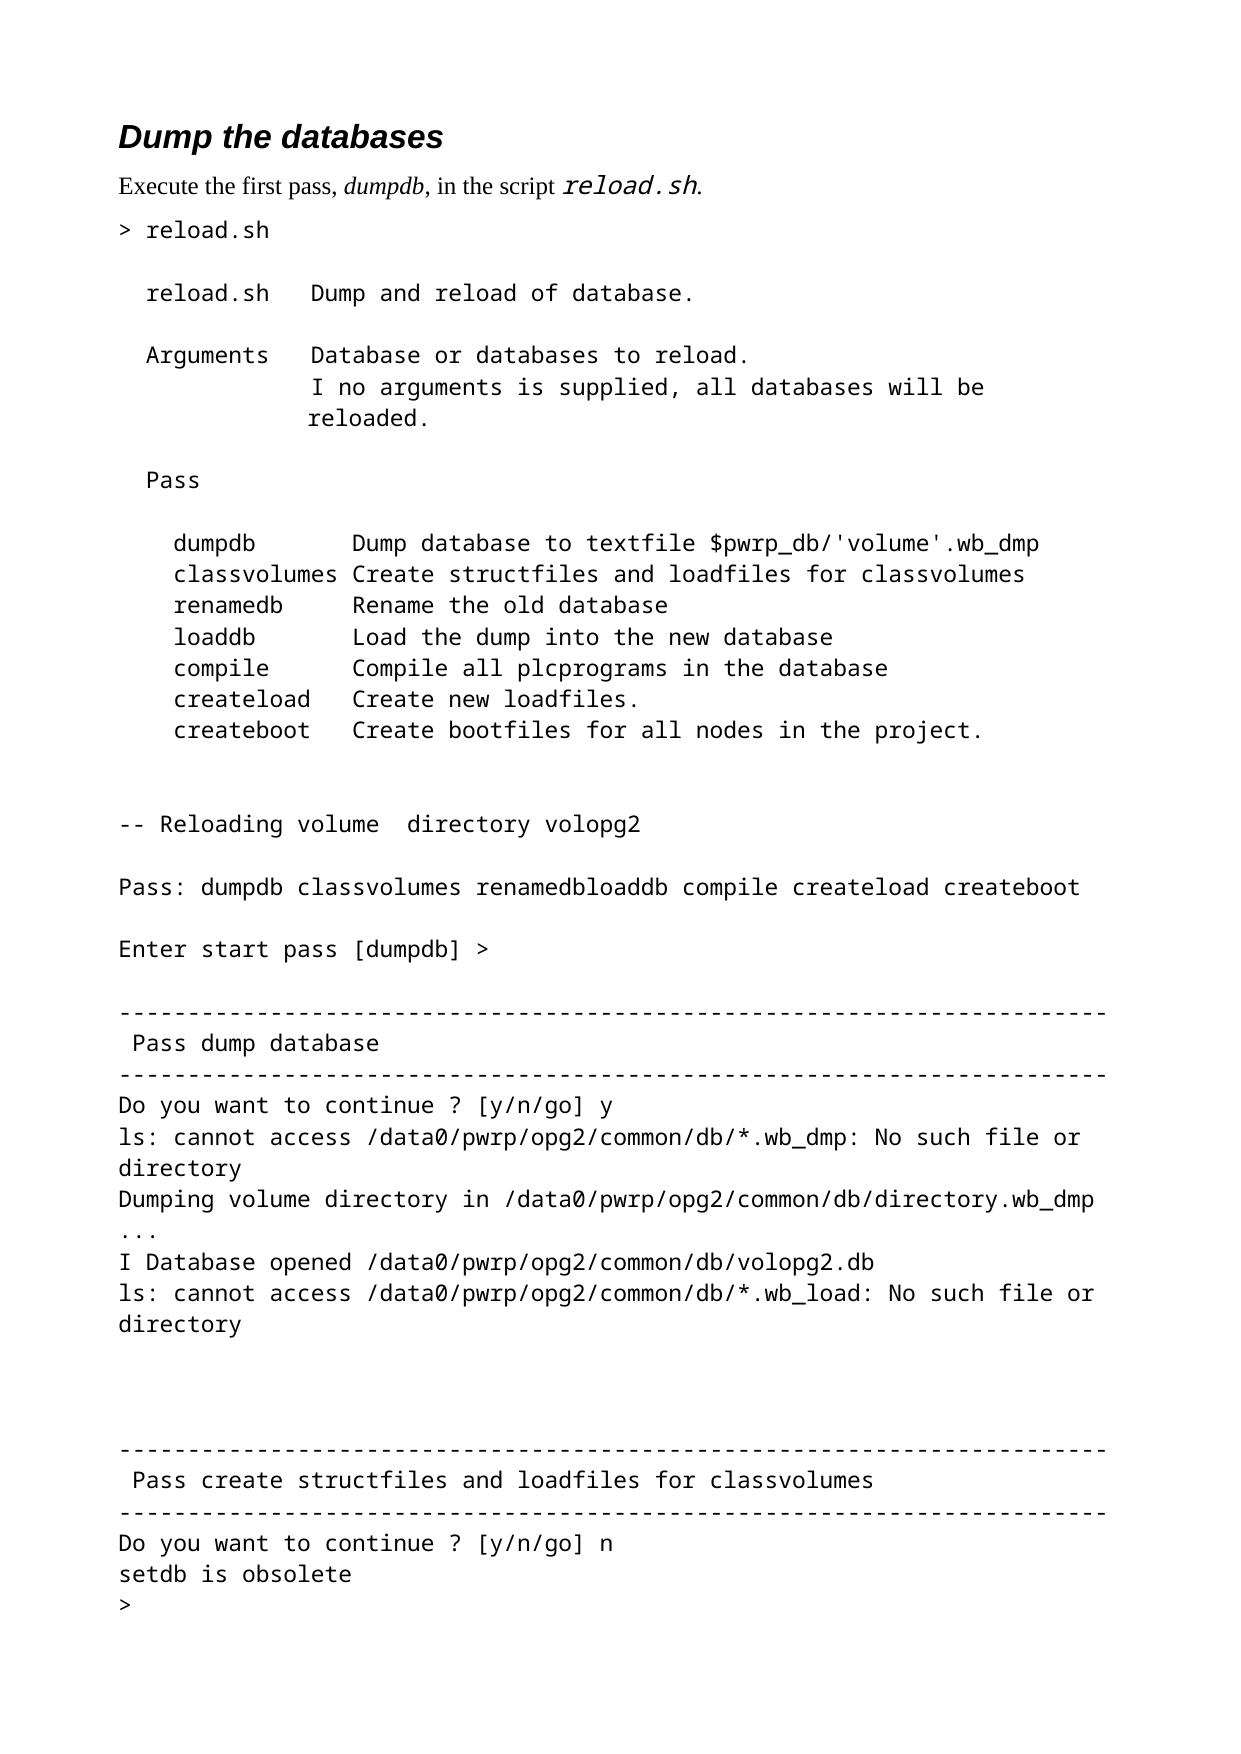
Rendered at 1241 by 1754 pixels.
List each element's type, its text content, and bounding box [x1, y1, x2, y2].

text createload Create new loadfiles. [118, 683, 1122, 714]
text ls: cannot access /data0/pwrp/opg2/common/db/*.wb_dmp: No such file or directory [118, 1121, 1122, 1183]
text Do you want to continue ? [y/n/go] n [118, 1527, 1122, 1558]
text createboot Create bootfiles for all nodes in the project. [118, 714, 1122, 746]
text Pass: dumpdb classvolumes renamedbloaddb compile createload createboot [118, 871, 1122, 902]
text Enter start pass [dumpdb] > [118, 933, 1122, 964]
text ------------------------------------------------------------------------ [118, 996, 1122, 1027]
text renamedb Rename the old database [118, 589, 1122, 621]
text I no arguments is supplied, all databases will be reloaded. [118, 371, 1122, 433]
text Dumping volume directory in /data0/pwrp/opg2/common/db/directory.wb_dmp [118, 1183, 1122, 1214]
text -- Reloading volume directory volopg2 [118, 808, 1122, 839]
text ls: cannot access /data0/pwrp/opg2/common/db/*.wb_load: No such file or directory [118, 1277, 1122, 1339]
text ------------------------------------------------------------------------ [118, 1433, 1122, 1464]
text Pass create structfiles and loadfiles for classvolumes [118, 1464, 1122, 1496]
text Execute the first pass, dumpdb, in the script reload.sh. [118, 168, 1122, 202]
text I Database opened /data0/pwrp/opg2/common/db/volopg2.db [118, 1246, 1122, 1277]
text ------------------------------------------------------------------------ [118, 1058, 1122, 1089]
text reload.sh Dump and reload of database. [118, 277, 1122, 308]
text ... [118, 1214, 1122, 1246]
text Pass [118, 464, 1122, 496]
text setdb is obsolete [118, 1558, 1122, 1589]
text Pass dump database [118, 1027, 1122, 1058]
text Arguments Database or databases to reload. [118, 339, 1122, 371]
text Do you want to continue ? [y/n/go] y [118, 1089, 1122, 1121]
text classvolumes Create structfiles and loadfiles for classvolumes [118, 558, 1122, 589]
subtitle Dump the databases [118, 118, 1122, 155]
text > [118, 1589, 1122, 1621]
text > reload.sh [118, 214, 1122, 246]
text loaddb Load the dump into the new database [118, 621, 1122, 652]
text compile Compile all plcprograms in the database [118, 652, 1122, 683]
text dumpdb Dump database to textfile $pwrp_db/'volume'.wb_dmp [118, 527, 1122, 558]
text ------------------------------------------------------------------------ [118, 1496, 1122, 1527]
